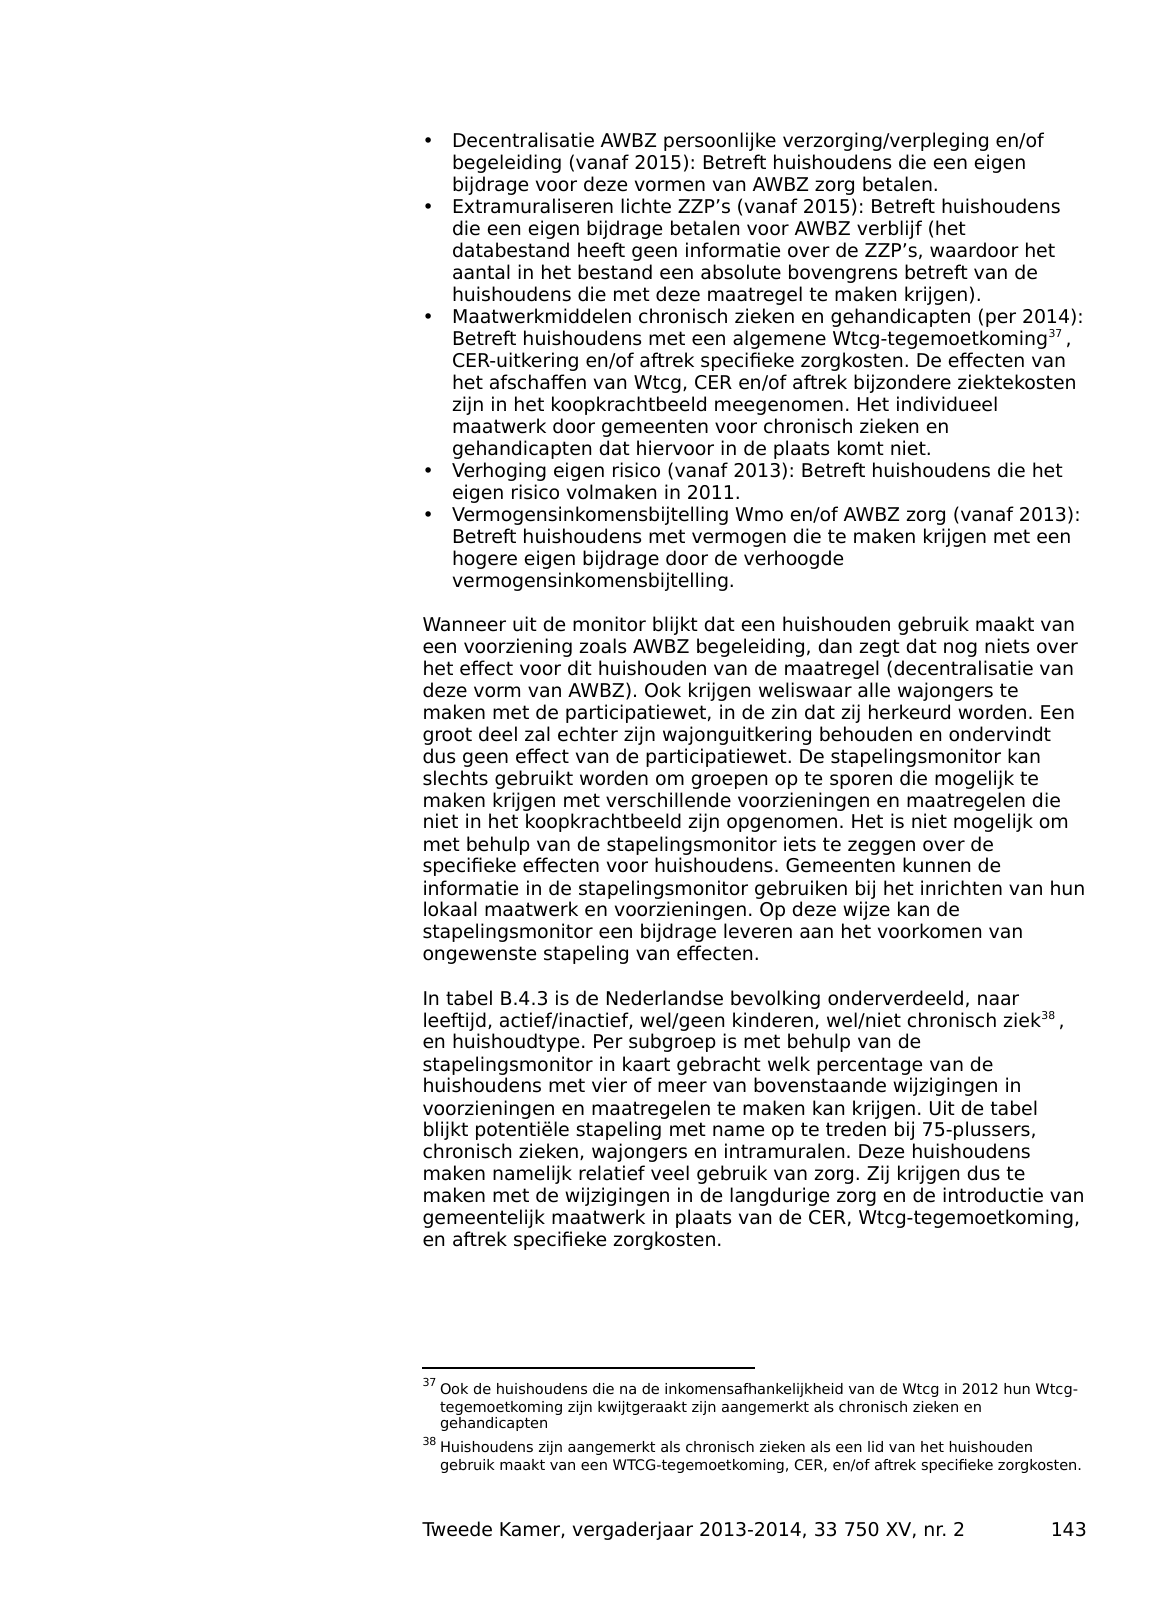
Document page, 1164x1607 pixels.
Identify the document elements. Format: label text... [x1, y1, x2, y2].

text • Vermogensinkomensbijtelling Wmo en/of AWBZ zorg (vanaf 2013): Betreft huishoudens met vermogen die te maken krijgen met een hogere eigen bijdrage door de verhoogde vermogensinkomensbijtelling. [422, 503, 1087, 591]
text • Verhoging eigen risico (vanaf 2013): Betreft huishoudens die het eigen risico volmaken in 2011. [422, 459, 1087, 503]
text • Decentralisatie AWBZ persoonlijke verzorging/verpleging en/of begeleiding (vanaf 2015): Betreft huishoudens die een eigen bijdrage voor deze vormen van AWBZ zorg betalen. [422, 130, 1087, 196]
text • Extramuraliseren lichte ZZP’s (vanaf 2015): Betreft huishoudens die een eigen bijdrage betalen voor AWBZ verblijf (het databestand heeft geen informatie over de ZZP’s, waardoor het aantal in het bestand een absolute bovengrens betreft van de huishoudens die met deze maatregel te maken krijgen). [422, 196, 1087, 306]
text Wanneer uit de monitor blijkt dat een huishouden gebruik maakt van een voorziening zoals AWBZ begeleiding, dan zegt dat nog niets over het effect voor dit huishouden van de maatregel (decentralisatie van deze vorm van AWBZ). Ook krijgen weliswaar alle wajongers te maken met de participatiewet, in de zin dat zij herkeurd worden. Een groot deel zal echter zijn wajonguitkering behouden en ondervindt dus geen effect van de participatiewet. De stapelingsmonitor kan slechts gebruikt worden om groepen op te sporen die mogelijk te maken krijgen met verschillende voorzieningen en maatregelen die niet in het koopkrachtbeeld zijn opgenomen. Het is niet mogelijk om met behulp van de stapelingsmonitor iets te zeggen over de specifieke effecten voor huishoudens. Gemeenten kunnen de informatie in de stapelingsmonitor gebruiken bij het inrichten van hun lokaal maatwerk en voorzieningen. Op deze wijze kan de stapelingsmonitor een bijdrage leveren aan het voorkomen van ongewenste stapeling van effecten. [422, 614, 1087, 965]
text In tabel B.4.3 is de Nederlandse bevolking onderverdeeld, naar leeftijd, actief/inactief, wel/geen kinderen, wel/niet chronisch ziek, en huishoudtype. Per subgroep is met behulp van de stapelingsmonitor in kaart gebracht welk percentage van de huishoudens met vier of meer van bovenstaande wijzigingen in voorzieningen en maatregelen te maken kan krijgen. Uit de tabel blijkt potentiële stapeling met name op te treden bij 75-plussers, chronisch zieken, wajongers en intramuralen. Deze huishoudens maken namelijk relatief veel gebruik van zorg. Zij krijgen dus te maken met de wijzigingen in de langdurige zorg en de introductie van gemeentelijk maatwerk in plaats van de CER, Wtcg-tegemoetkoming, en aftrek specifieke zorgkosten. [422, 987, 1087, 1251]
text Huishoudens zijn aangemerkt als chronisch zieken als een lid van het huishouden gebruik maakt van een WTCG-tegemoetkoming, CER, en/of aftrek specifieke zorgkosten. [422, 1435, 1087, 1474]
text • Maatwerkmiddelen chronisch zieken en gehandicapten (per 2014): Betreft huishoudens met een algemene Wtcg-tegemoetkoming, CER-uitkering en/of aftrek specifieke zorgkosten. De effecten van het afschaffen van Wtcg, CER en/of aftrek bijzondere ziektekosten zijn in het koopkrachtbeeld meegenomen. Het individueel maatwerk door gemeenten voor chronisch zieken en gehandicapten dat hiervoor in de plaats komt niet. [422, 306, 1087, 459]
text Ook de huishoudens die na de inkomensafhankelijkheid van de Wtcg in 2012 hun Wtcg-tegemoetkoming zijn kwijtgeraakt zijn aangemerkt als chronisch zieken en gehandicapten [422, 1377, 1087, 1432]
